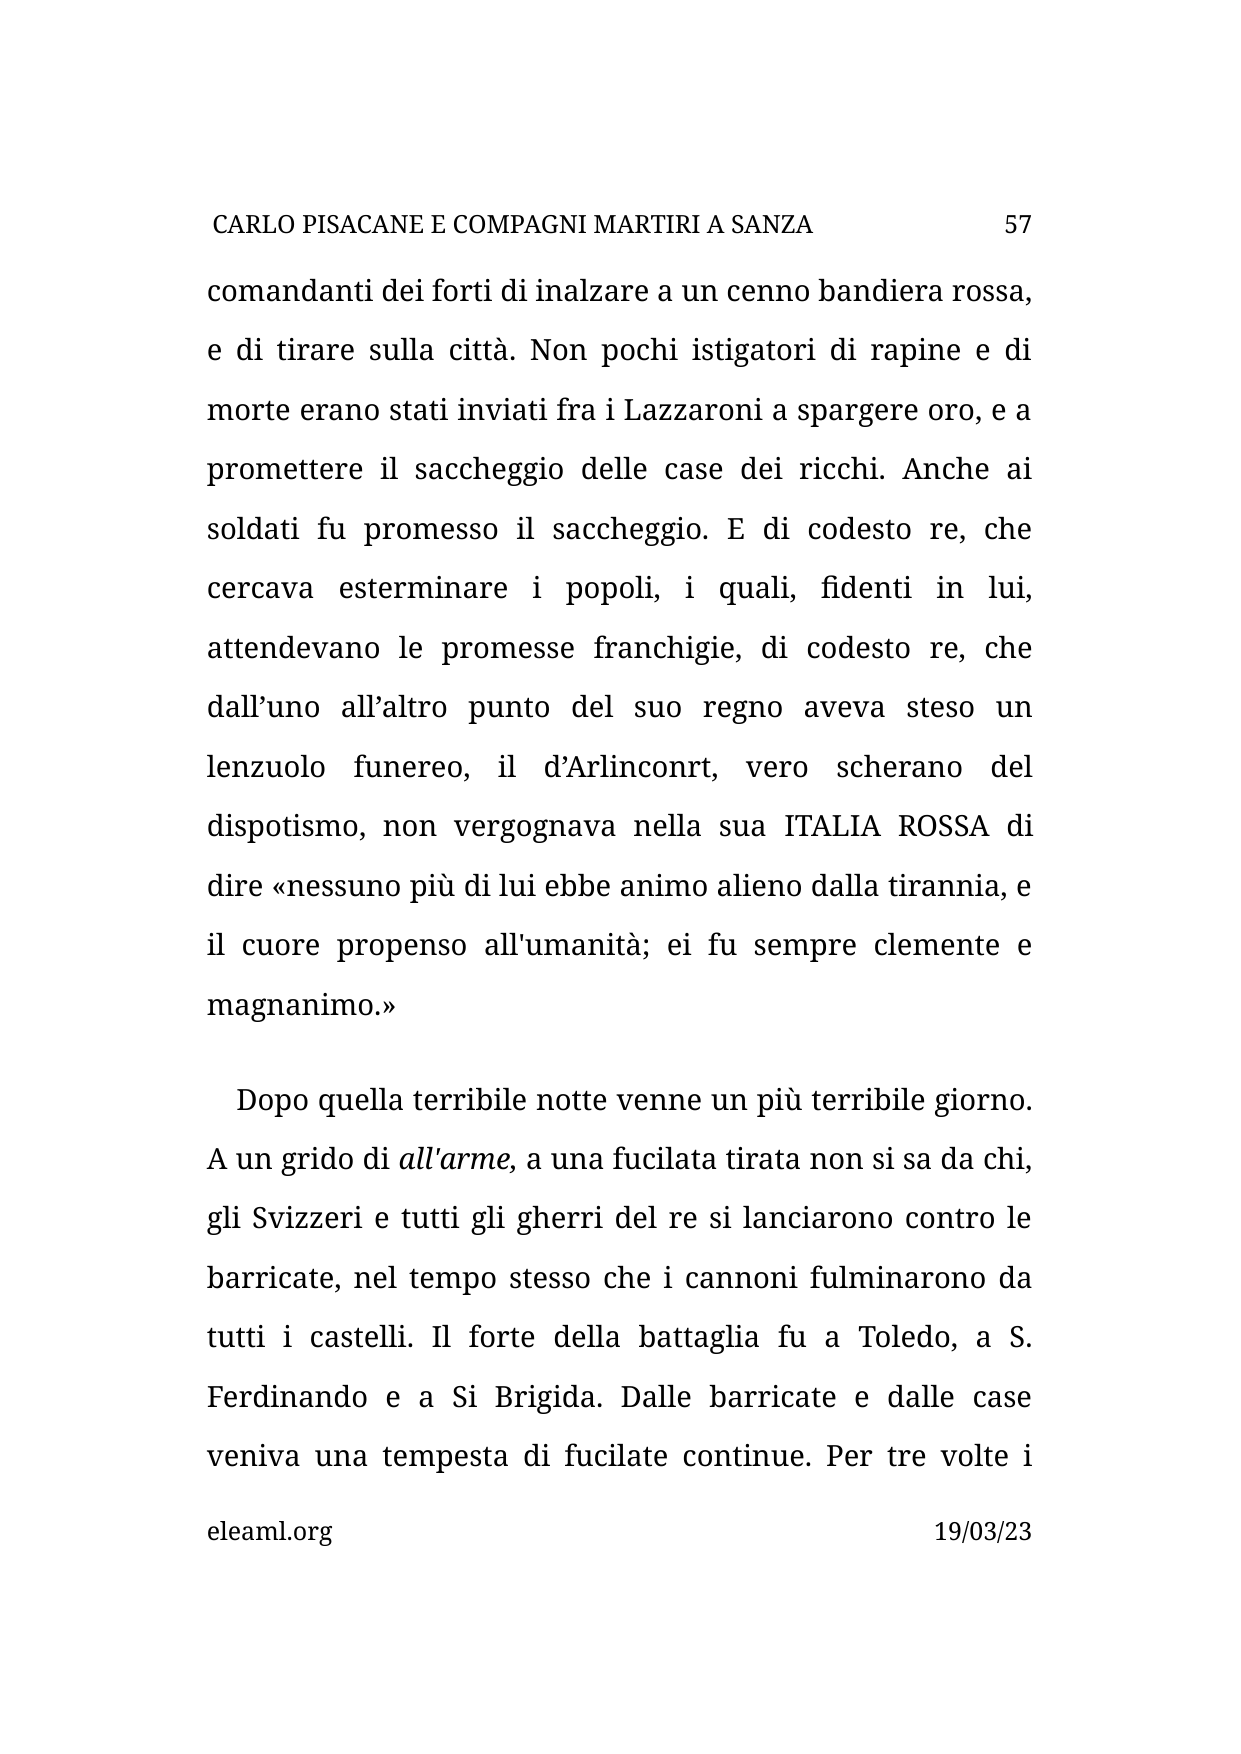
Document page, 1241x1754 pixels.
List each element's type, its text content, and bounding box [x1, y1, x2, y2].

text comandanti dei forti di inalzare a un cenno bandiera rossa, e di tirare sulla città. Non pochi istigatori di rapine e di morte erano stati inviati fra i Lazzaroni a spargere oro, e a promettere il saccheggio delle case dei ricchi. Anche ai soldati fu promesso il saccheggio. E di codesto re, che cercava esterminare i popoli, i quali, fidenti in lui, attendevano le promesse franchigie, di codesto re, che dall’uno all’altro punto del suo regno aveva steso un lenzuolo funereo, il d’Arlinconrt, vero scherano del dispotismo, non vergognava nella sua ITALIA ROSSA di dire «nessuno più di lui ebbe animo alieno dalla tirannia, e il cuore propenso all'umanità; ei fu sempre clemente e magnanimo.» [207, 270, 1033, 1024]
text Dopo quella terribile notte venne un più terribile giorno. A un grido di all'arme, a una fucilata tirata non si sa da chi, gli Svizzeri e tutti gli gherri del re si lanciarono contro le barricate, nel tempo stesso che i cannoni fulminarono da tutti i castelli. Il forte della battaglia fu a Toledo, a S. Ferdinando e a Si Brigida. Dalle barricate e dalle case veniva una tempesta di fucilate continue. Per tre volte i [207, 1079, 1033, 1475]
